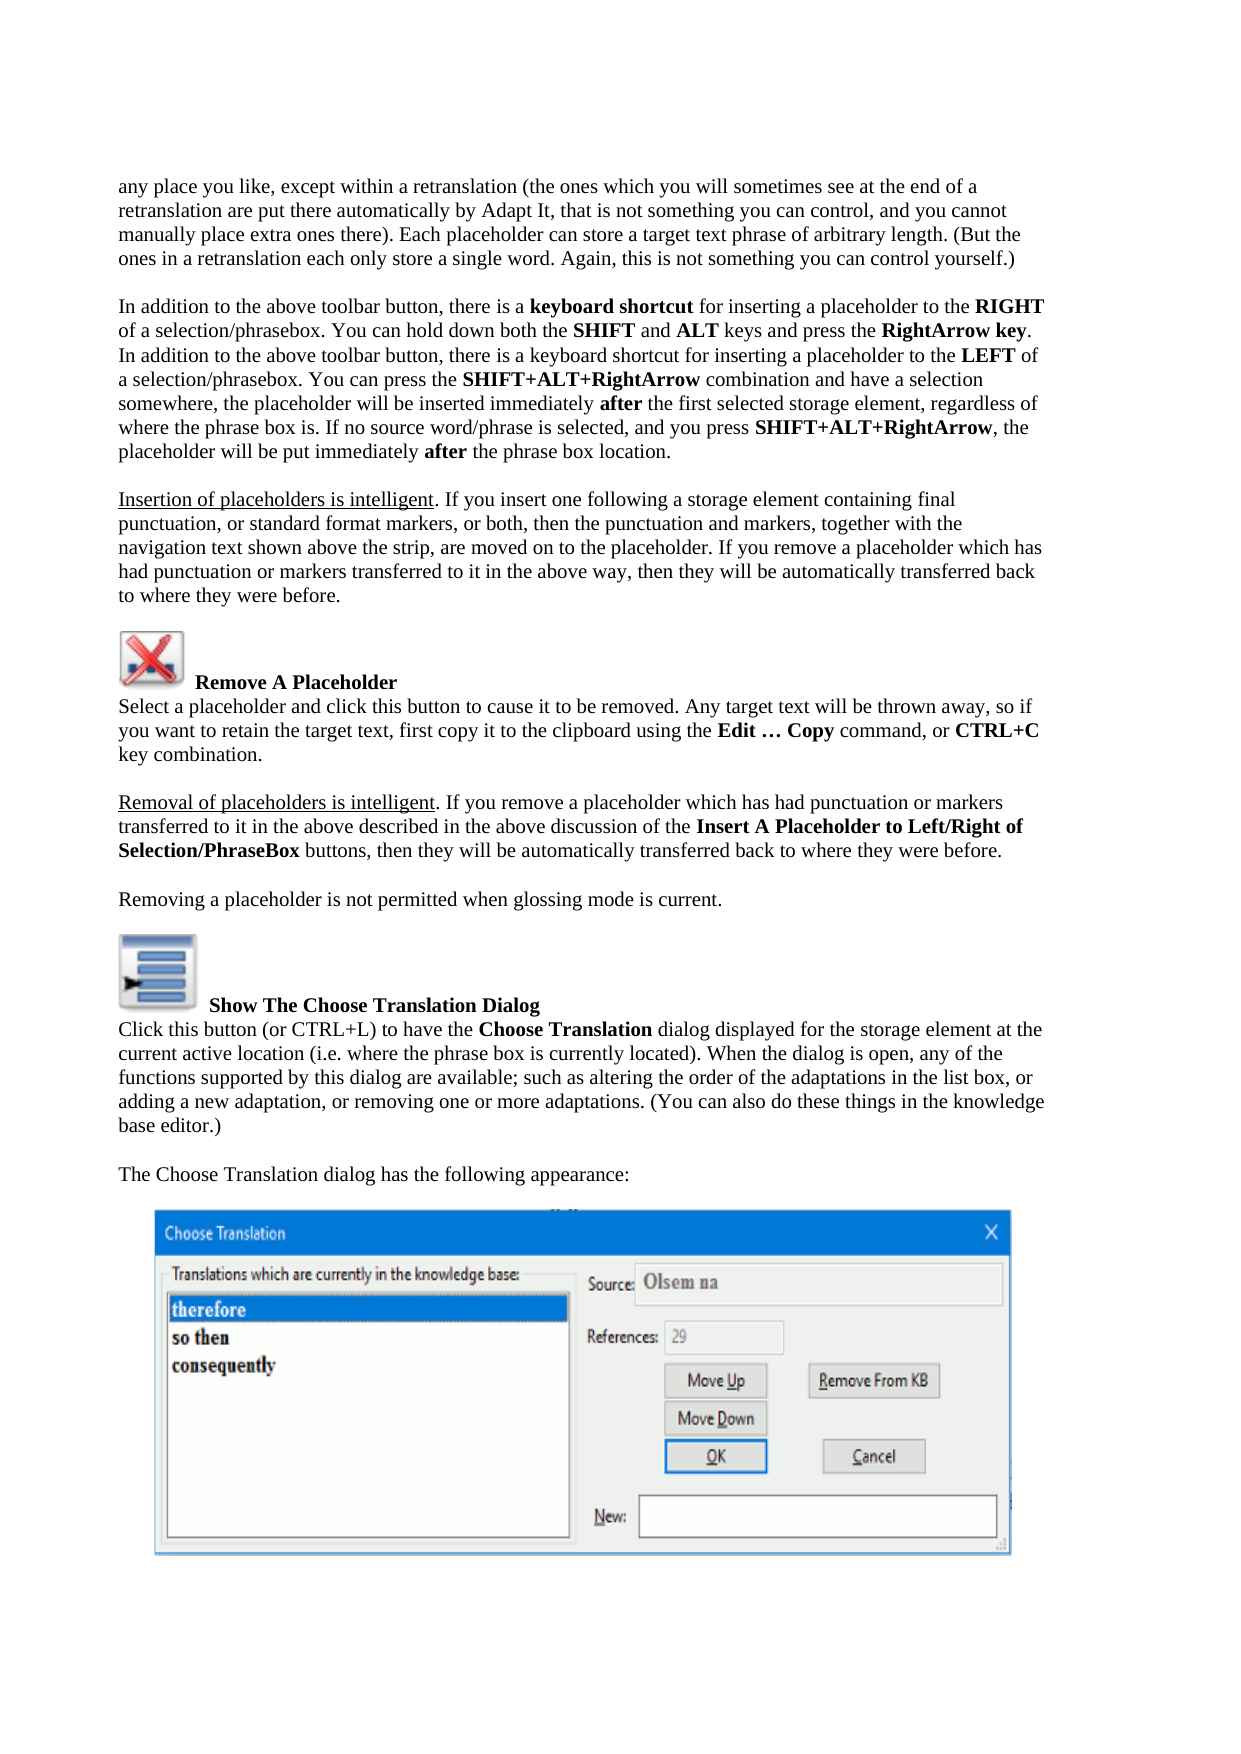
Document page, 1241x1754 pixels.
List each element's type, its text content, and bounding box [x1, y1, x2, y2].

text Click this button (or CTRL+L) to have the Choose Translation dialog displayed for the storage element at the current active location (i.e. where the phrase box is currently located). When the dialog is open, any of the functions supported by this dialog are available; such as altering the order of the adaptations in the list box, or adding a new adaptation, or removing one or more adaptations. (You can also do these things in the knowledge base editor.) [118, 1017, 1048, 1137]
text any place you like, except within a retranslation (the ones which you will sometimes see at the end of a retranslation are put there automatically by Adapt It, that is not something you can control, and you cannot manually place extra ones there). Each placeholder can store a target text phrase of arbitrary length. (But the ones in a retranslation each only store a single word. Again, this is not something you can control yourself.) [118, 174, 1048, 270]
picture [118, 631, 185, 690]
picture [154, 1209, 1012, 1556]
text Show The Choose Translation Dialog [118, 934, 1048, 1017]
text The Choose Translation dialog has the following appearance: [118, 1161, 1048, 1186]
picture [118, 934, 199, 1013]
text Insertion of placeholders is intelligent. If you insert one following a storage element containing final punctuation, or standard format markers, or both, then the punctuation and markers, together with the navigation text shown above the strip, are moved on to the placeholder. If you remove a placeholder which has had punctuation or markers transferred to it in the above way, then they will be automatically transferred back to where they were before. [118, 487, 1048, 607]
text Remove A Placeholder Select a placeholder and click this button to cause it to be removed. Any target text will be thrown away, so if you want to retain the target text, first copy it to the clipboard using the Edit … Copy command, or CTRL+C key combination. [118, 631, 1048, 766]
text Removing a placeholder is not permitted when glossing mode is current. [118, 886, 1048, 911]
text In addition to the above toolbar button, there is a keyboard shortcut for inserting a placeholder to the RIGHT of a selection/phrasebox. You can hold down both the SHIFT and ALT keys and press the RightArrow key. In addition to the above toolbar button, there is a keyboard shortcut for inserting a placeholder to the LEFT of a selection/phrasebox. You can press the SHIFT+ALT+RightArrow combination and have a selection somewhere, the placeholder will be inserted immediately after the first selected storage element, regardless of where the phrase box is. If no source word/phrase is selected, and you press SHIFT+ALT+RightArrow, the placeholder will be put immediately after the phrase box location. [118, 294, 1048, 463]
text Removal of placeholders is intelligent. If you remove a placeholder which has had punctuation or markers transferred to it in the above described in the above discussion of the Insert A Placeholder to Left/Right of Selection/PhraseBox buttons, then they will be automatically transferred back to where they were before. [118, 790, 1048, 862]
